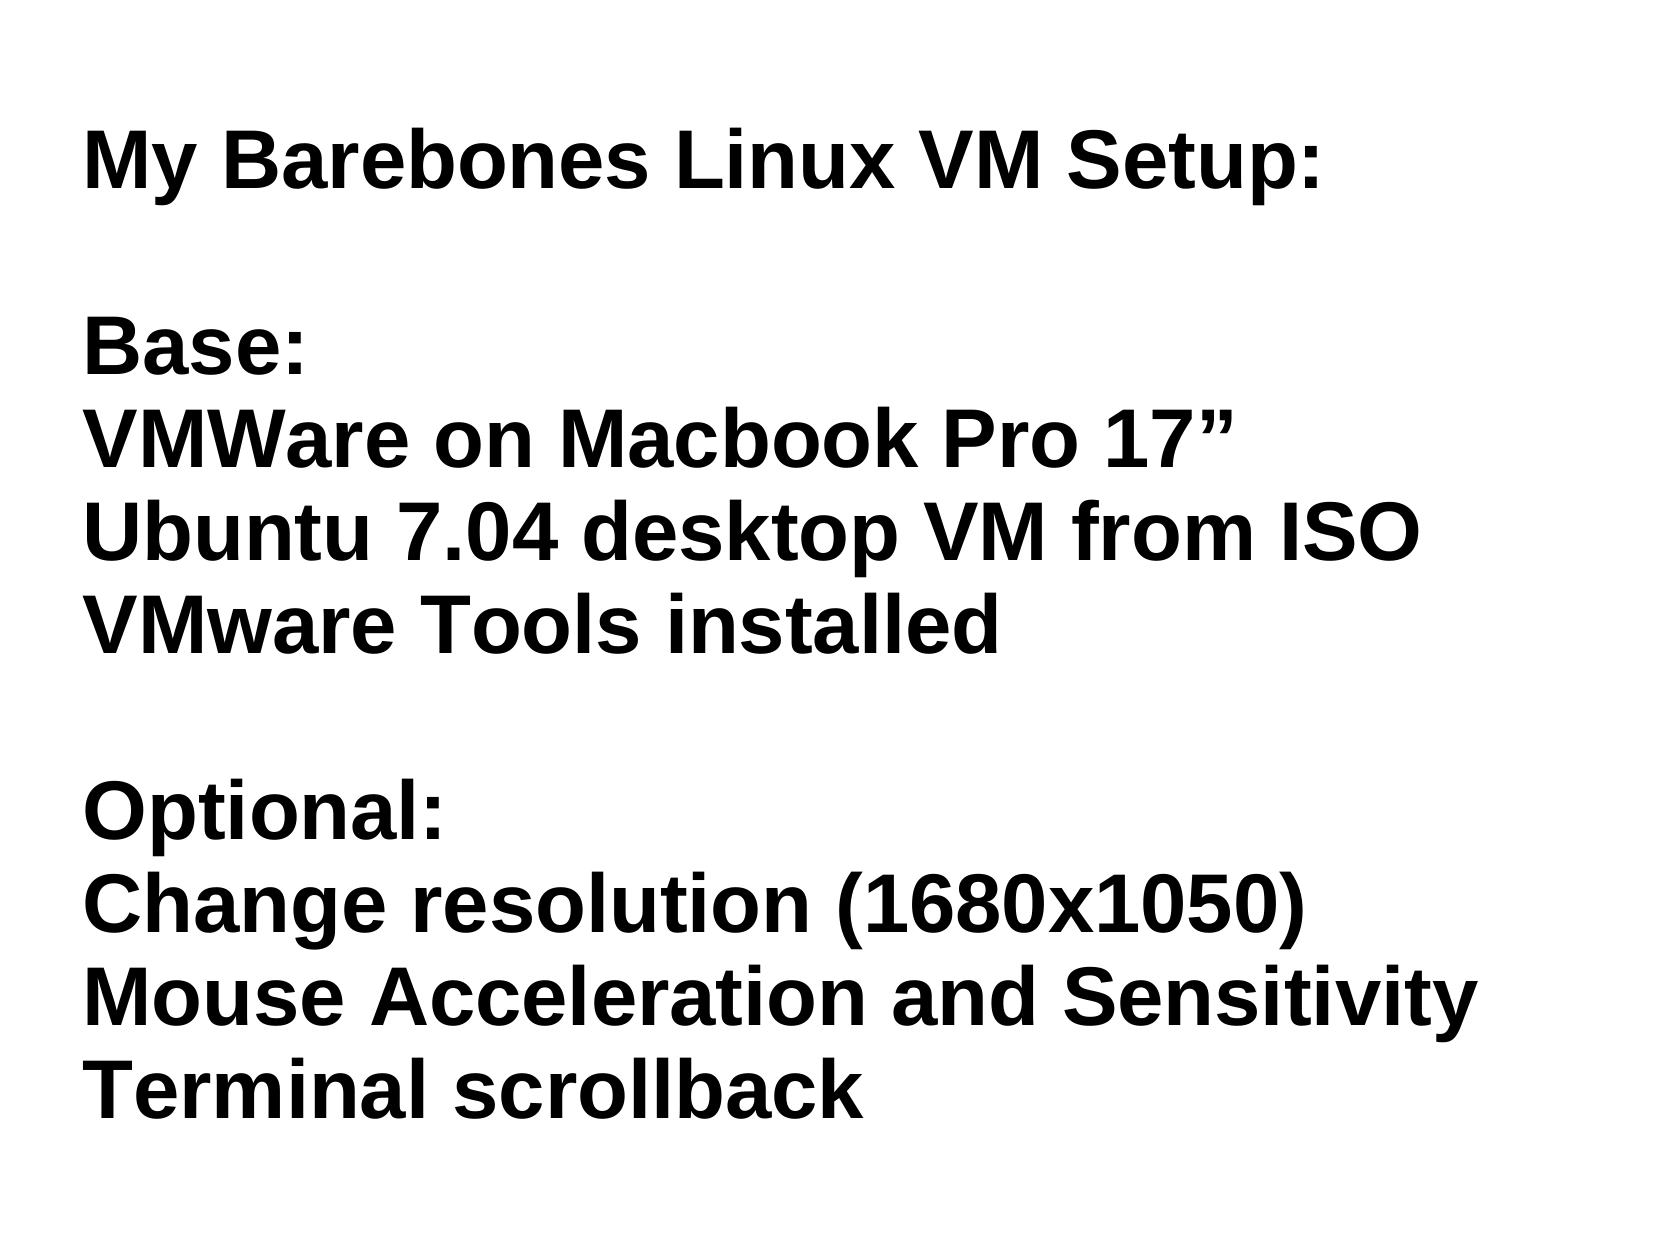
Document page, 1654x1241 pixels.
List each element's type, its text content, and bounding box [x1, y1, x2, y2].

title My Barebones Linux VM Setup: Base: VMWare on Macbook Pro 17” Ubuntu 7.04 desktop VM from ISO VMware Tools installed Optional: Change resolution (1680x1050) Mouse Acceleration and Sensitivity Terminal scrollback [82, 49, 1571, 1201]
